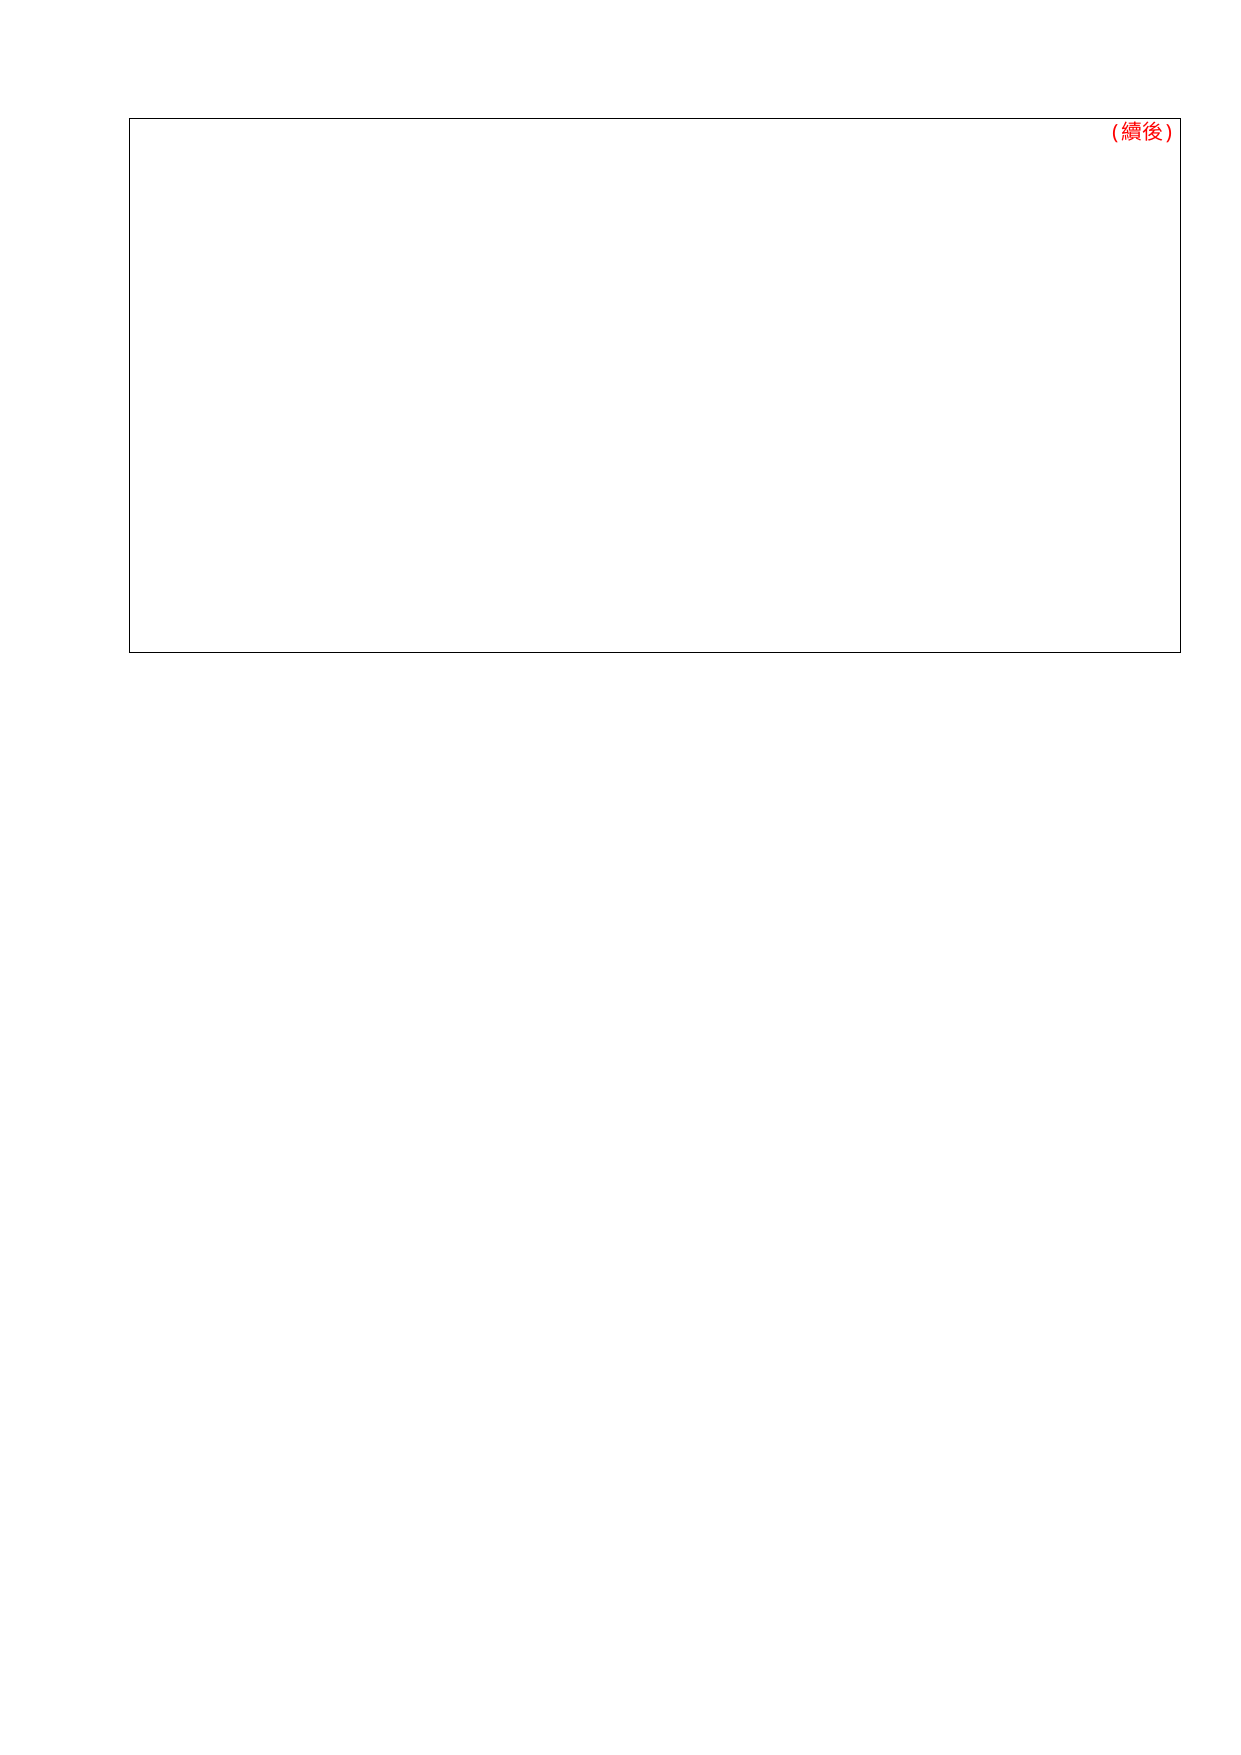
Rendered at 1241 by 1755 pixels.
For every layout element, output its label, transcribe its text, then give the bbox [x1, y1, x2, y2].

table_cell (續後) [130, 119, 1180, 652]
